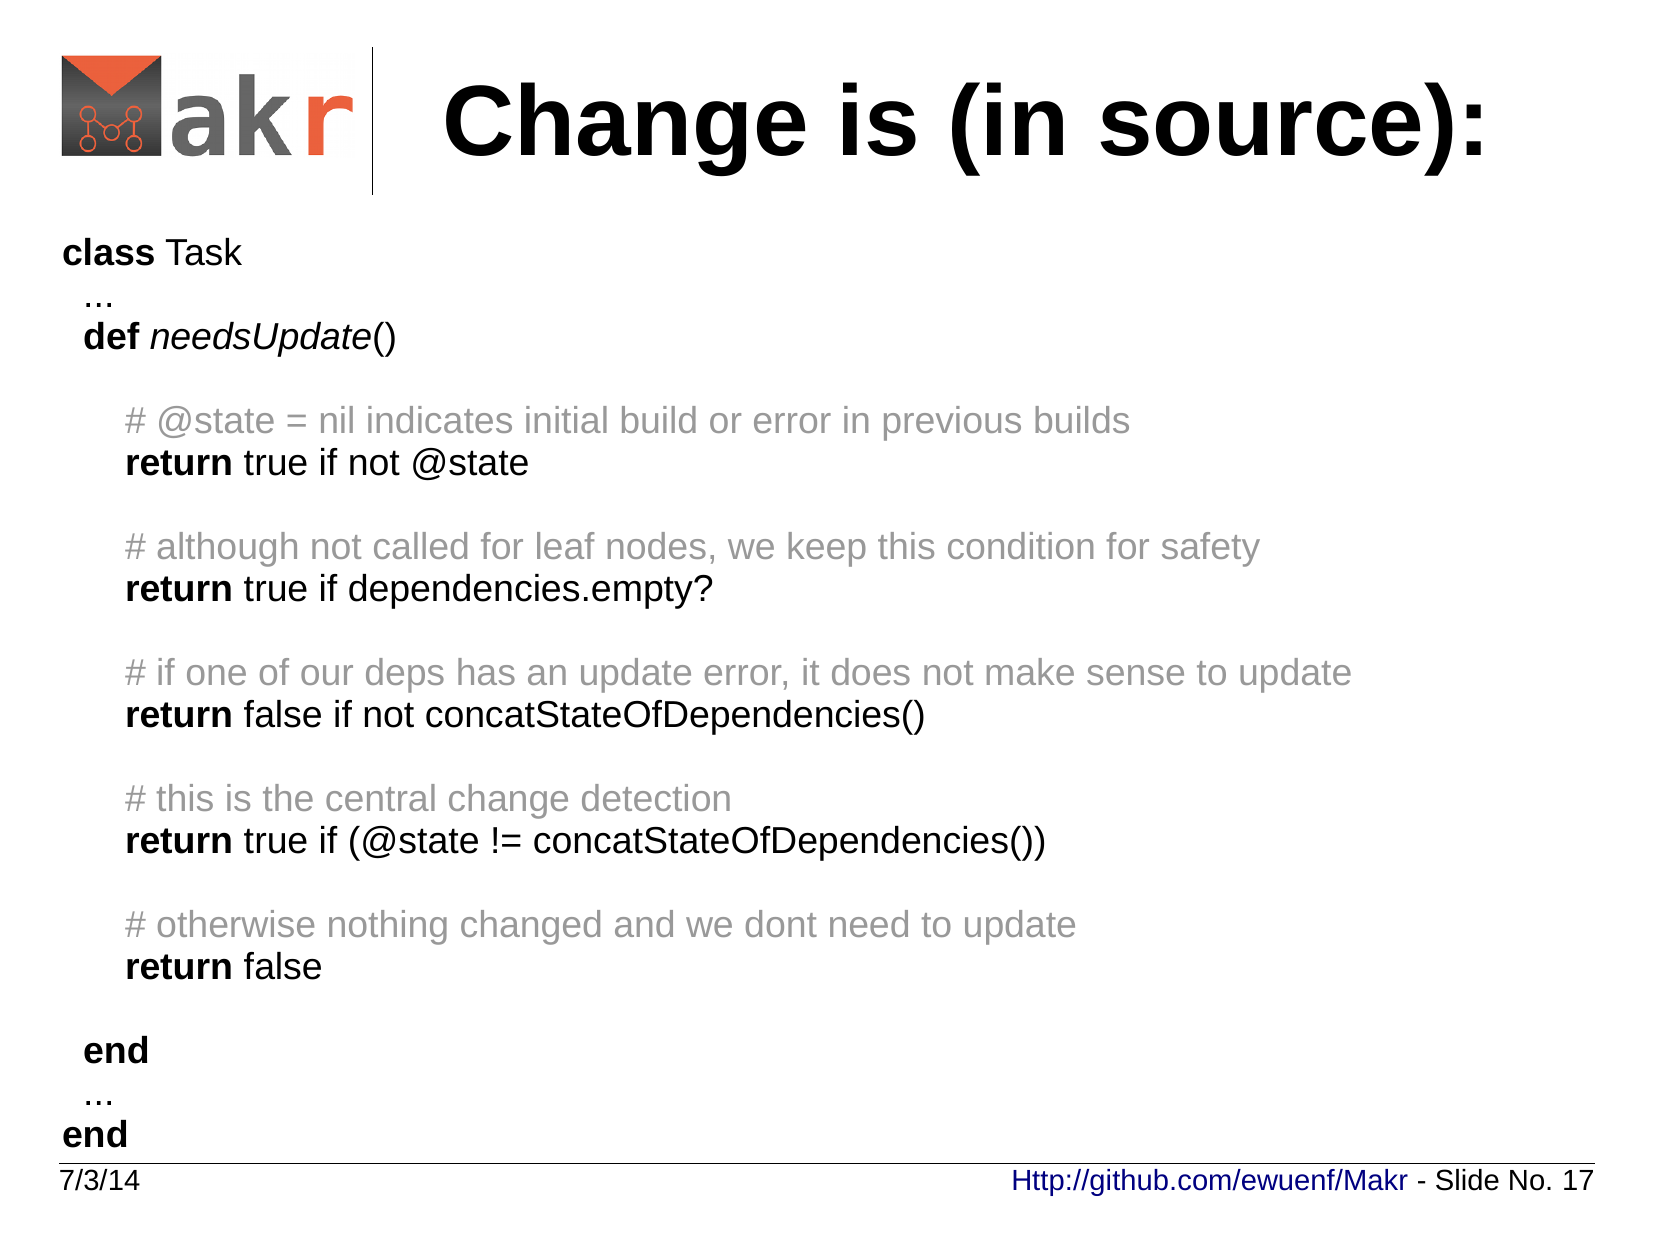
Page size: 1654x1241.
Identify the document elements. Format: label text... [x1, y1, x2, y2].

text_box class Task ... def needsUpdate() # @state = nil indicates initial build or error in previous builds return true if not @state # although not called for leaf nodes, we keep this condition for safety return true if dependencies.empty? # if one of our deps has an update error, it does not make sense to update return false if not concatStateOfDependencies() # this is the central change detection return true if (@state != concatStateOfDependencies()) # otherwise nothing changed and we dont need to update return false end ... end [47, 224, 1368, 1163]
picture [59, 53, 355, 158]
title Change is (in source): [442, 65, 1607, 177]
